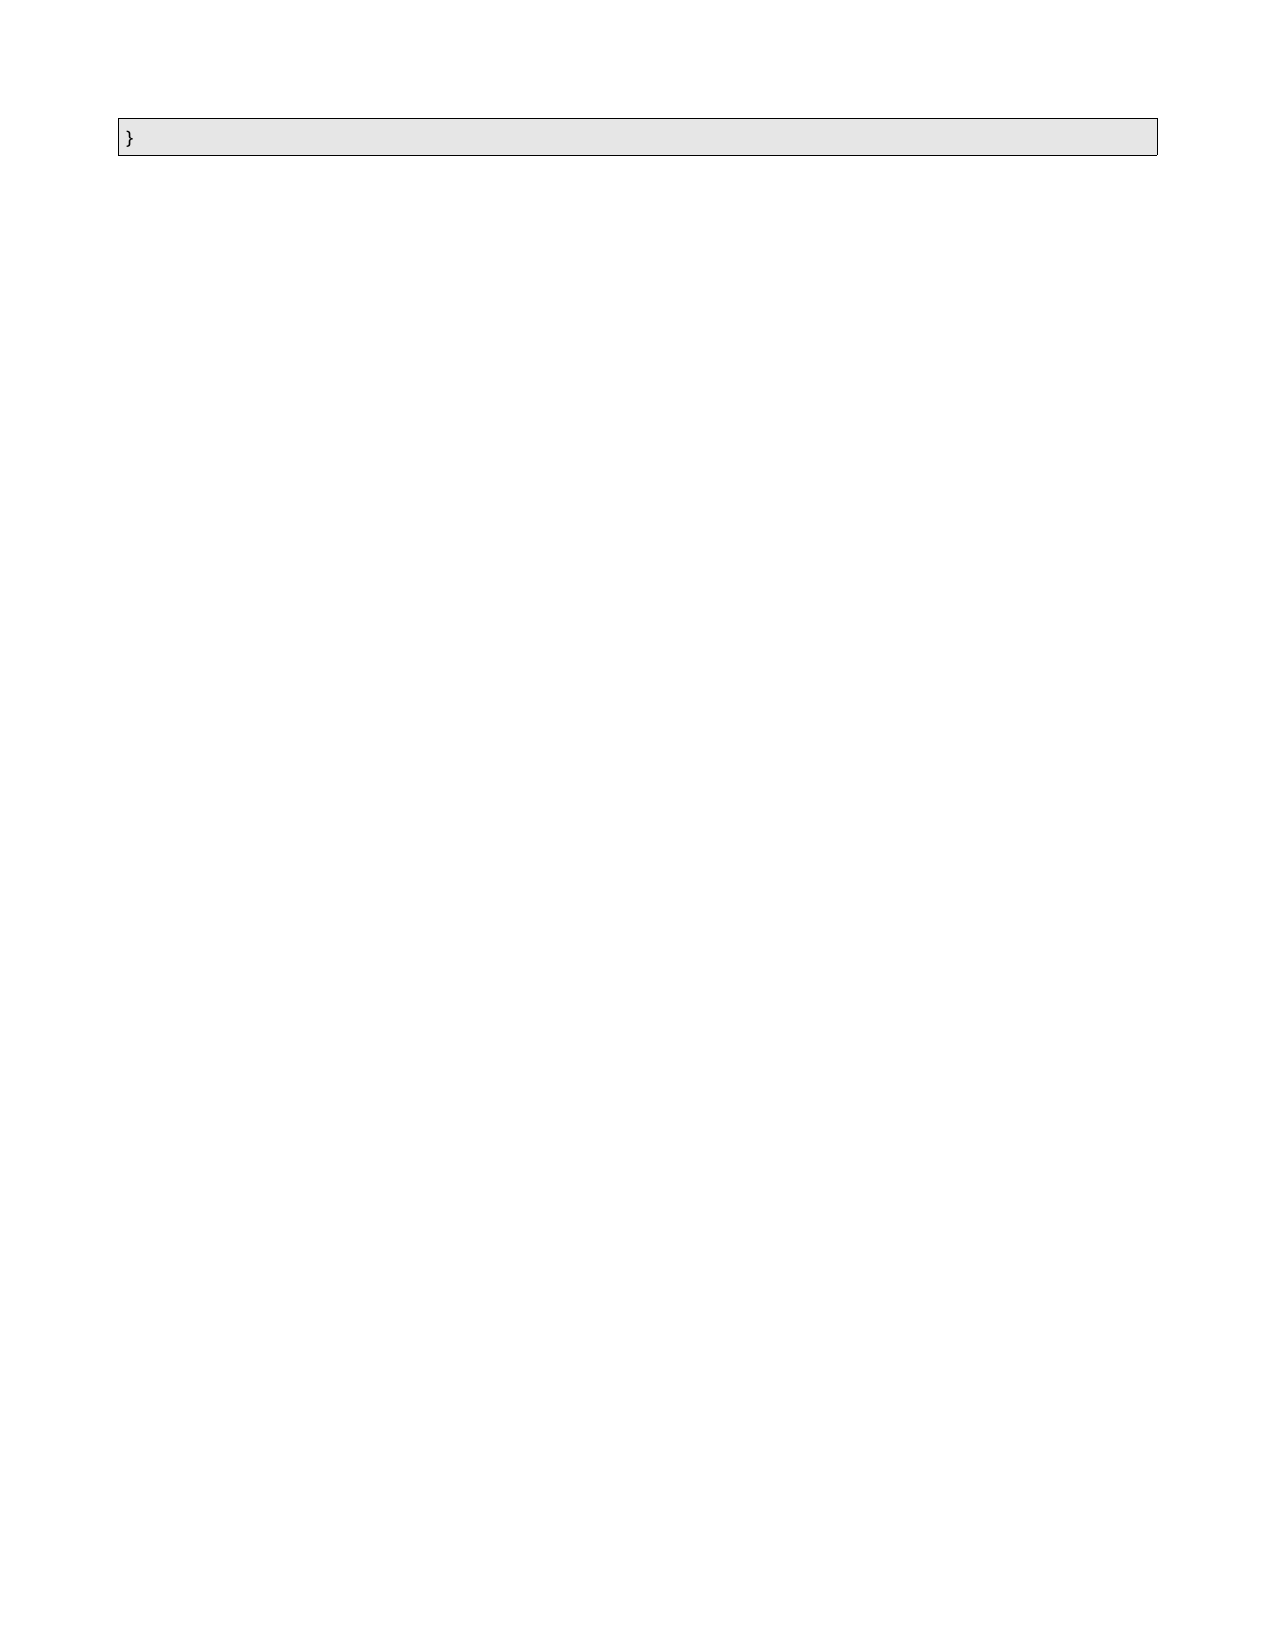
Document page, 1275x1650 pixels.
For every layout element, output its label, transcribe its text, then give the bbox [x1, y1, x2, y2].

table_header } [119, 119, 1157, 155]
